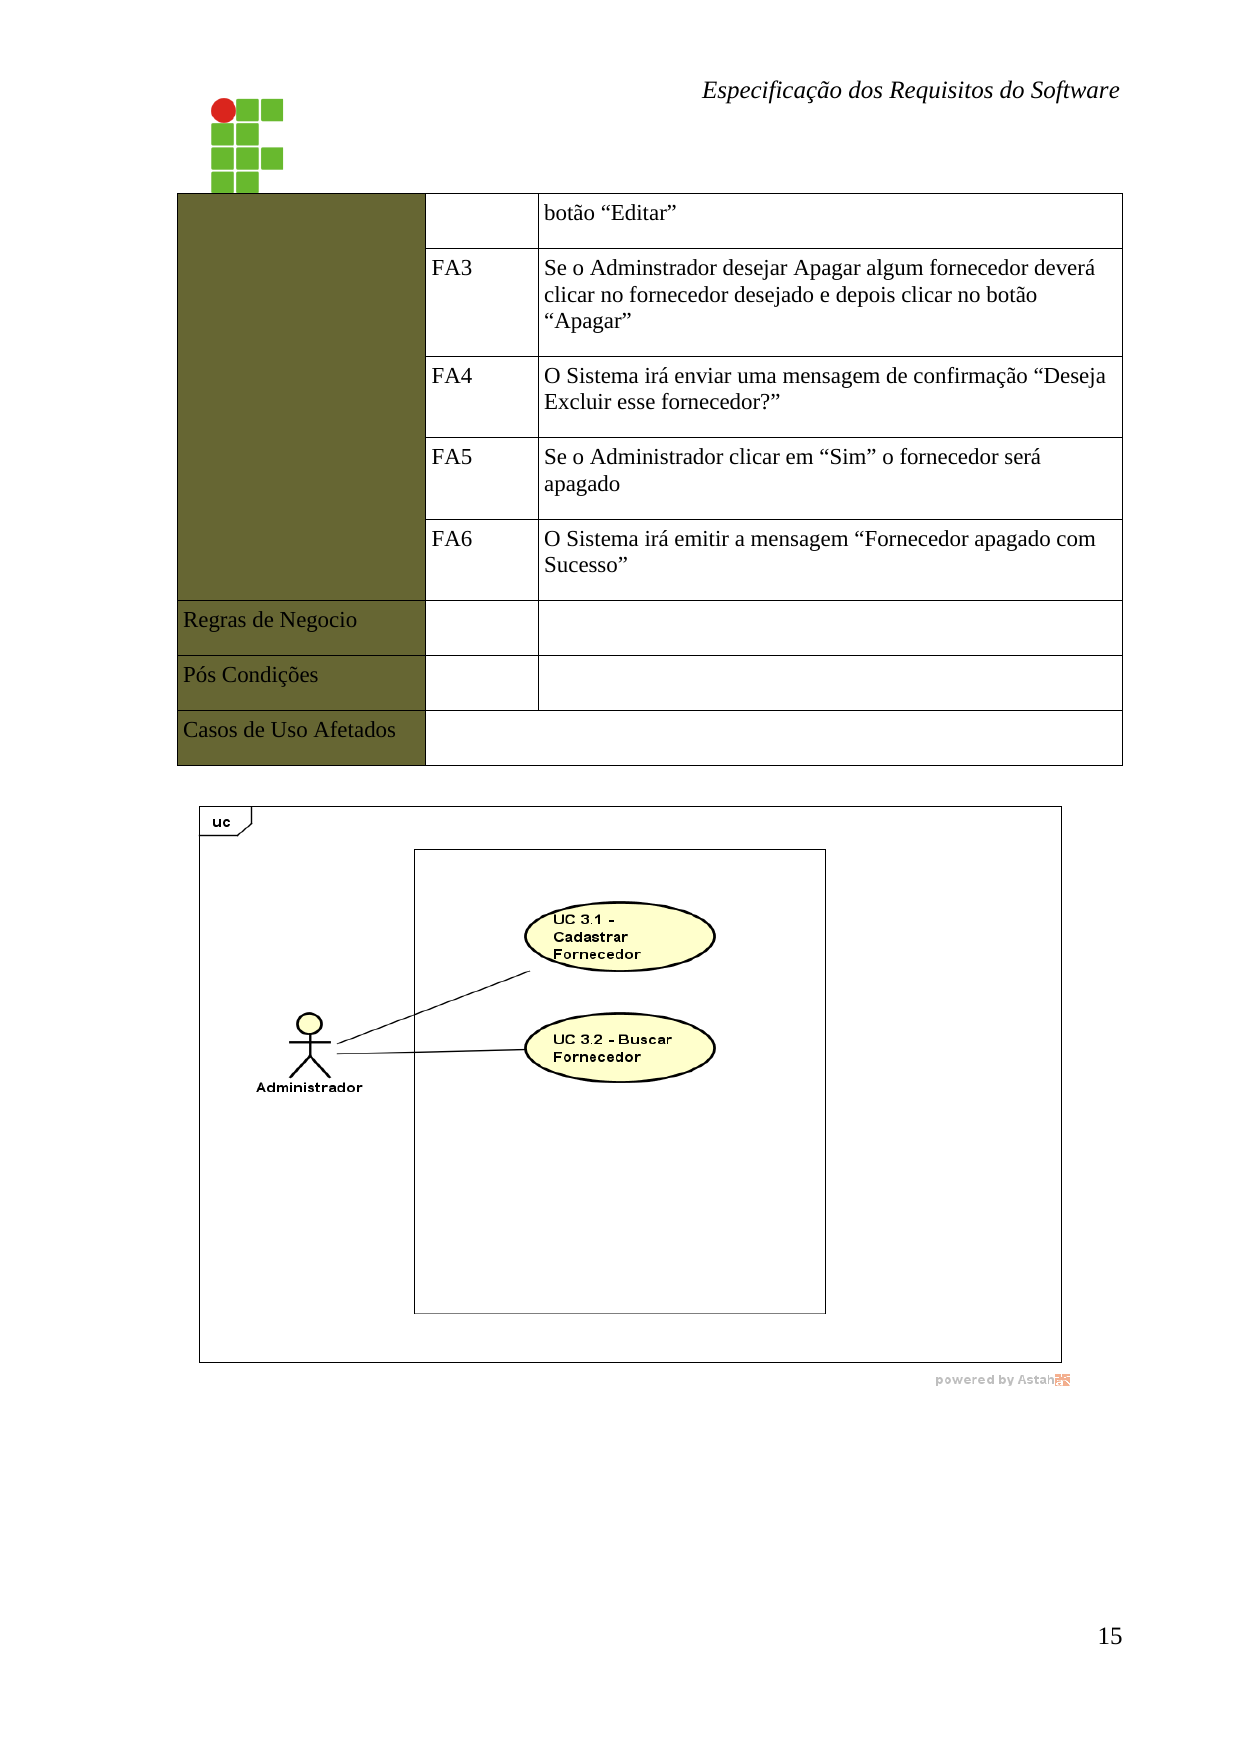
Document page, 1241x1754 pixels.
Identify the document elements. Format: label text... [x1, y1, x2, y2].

table_cell [426, 711, 1122, 765]
table_cell Pós Condições [178, 656, 425, 710]
table_cell FA4 [426, 357, 538, 437]
table_cell Se o Adminstrador desejar Apagar algum fornecedor deverá clicar no fornecedor desejado e depois clicar no botão “Apagar” [539, 249, 1122, 356]
table_cell O Sistema irá enviar uma mensagem de confirmação “Deseja Excluir esse fornecedor?” [539, 357, 1122, 437]
table_cell FA6 [426, 520, 538, 600]
picture [186, 794, 1074, 1390]
table_cell Se o Administrador clicar em “Sim” o fornecedor será apagado [539, 438, 1122, 518]
table_cell [539, 601, 1122, 655]
table_cell FA3 [426, 249, 538, 356]
table_cell Casos de Uso Afetados [178, 711, 425, 765]
picture [208, 98, 284, 193]
table_cell [426, 656, 538, 710]
table_cell [426, 194, 538, 248]
table_cell [426, 601, 538, 655]
table_cell O Sistema irá emitir a mensagem “Fornecedor apagado com Sucesso” [539, 520, 1122, 600]
table_cell botão “Editar” [539, 194, 1122, 248]
table_cell [178, 194, 425, 600]
table_cell Regras de Negocio [178, 601, 425, 655]
table_cell [539, 656, 1122, 710]
table_cell FA5 [426, 438, 538, 518]
